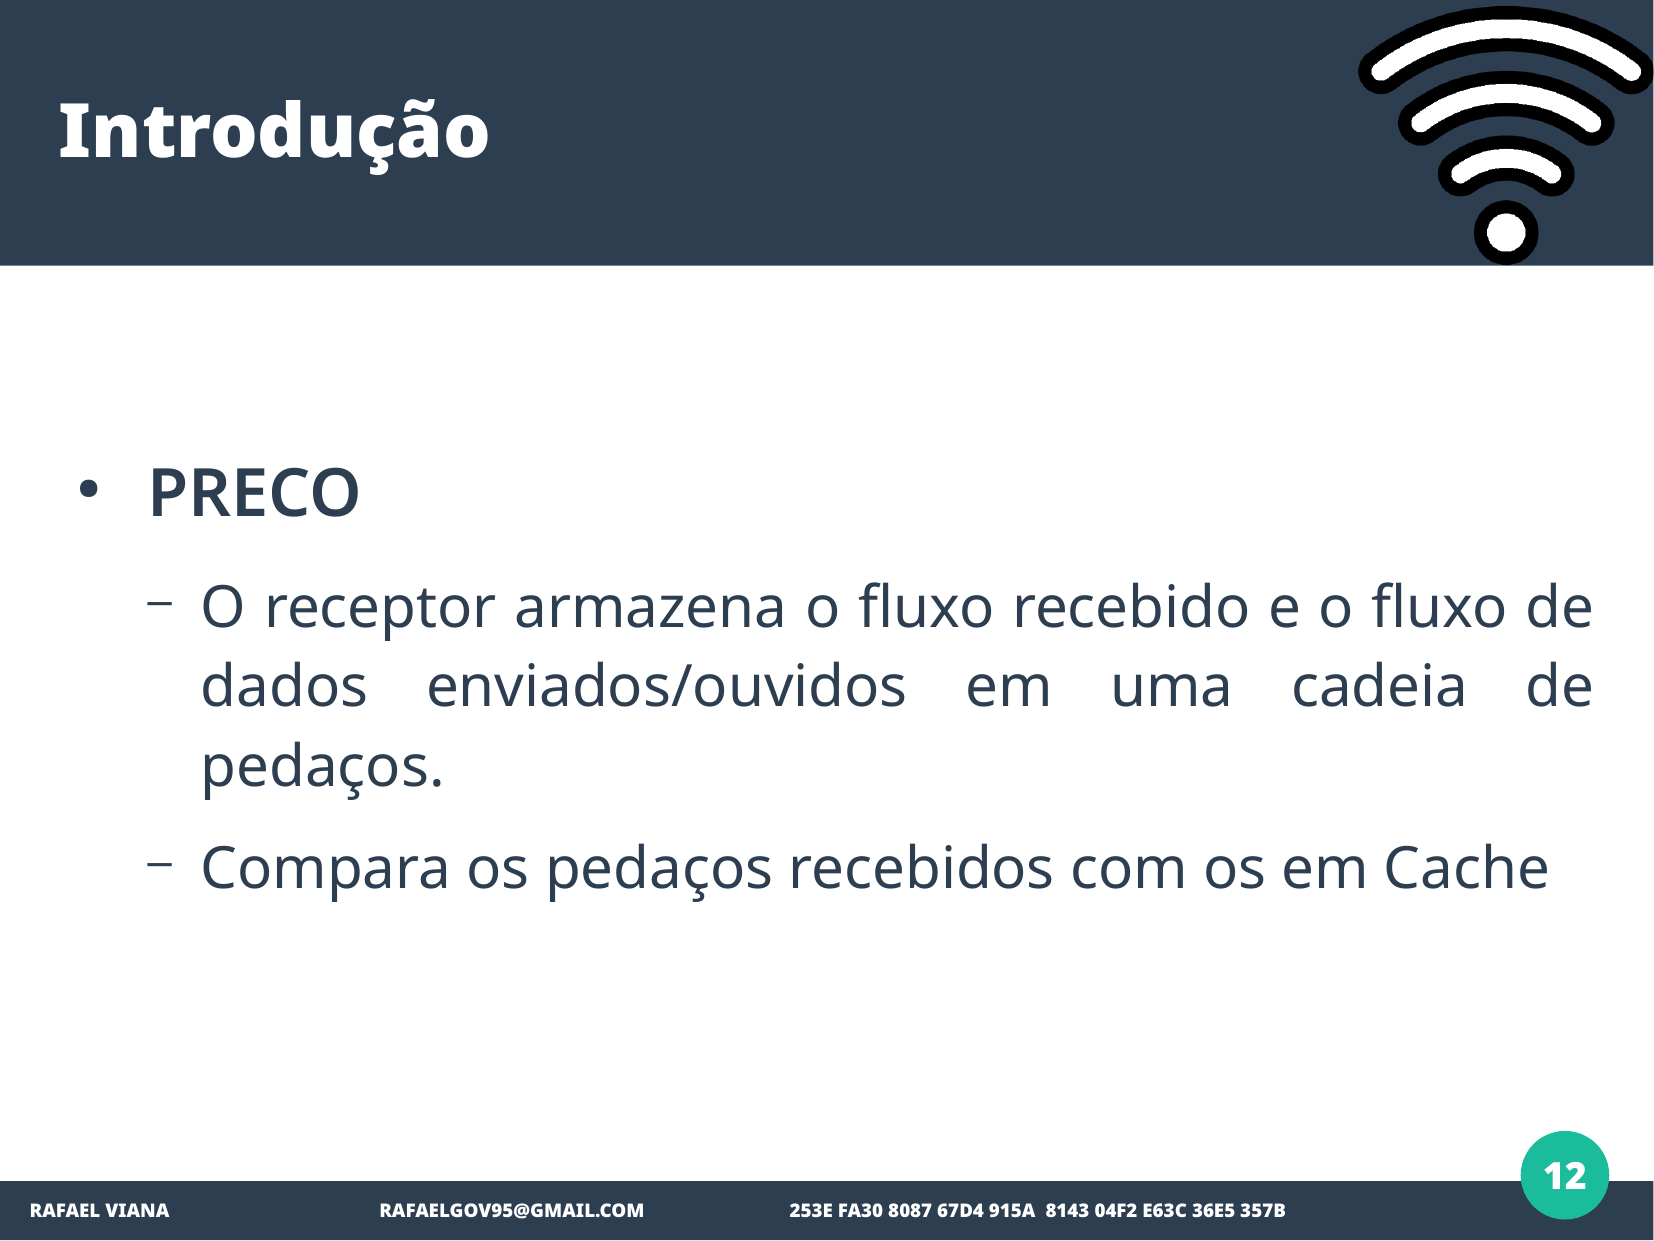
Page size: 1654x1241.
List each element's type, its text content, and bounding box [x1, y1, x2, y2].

picture [1358, 0, 1654, 283]
list PRECO O receptor armazena o fluxo recebido e o fluxo de dados enviados/ouvidos em uma cadeia de pedaços. Compara os pedaços recebidos com os em Cache [59, 324, 1595, 1152]
text_box RAFAEL VIANA RAFAELGOV95@GMAIL.COM 253E FA30 8087 67D4 915A 8143 04F2 E63C 36E5 357B [29, 1181, 1654, 1241]
title Introdução [59, 49, 1358, 207]
